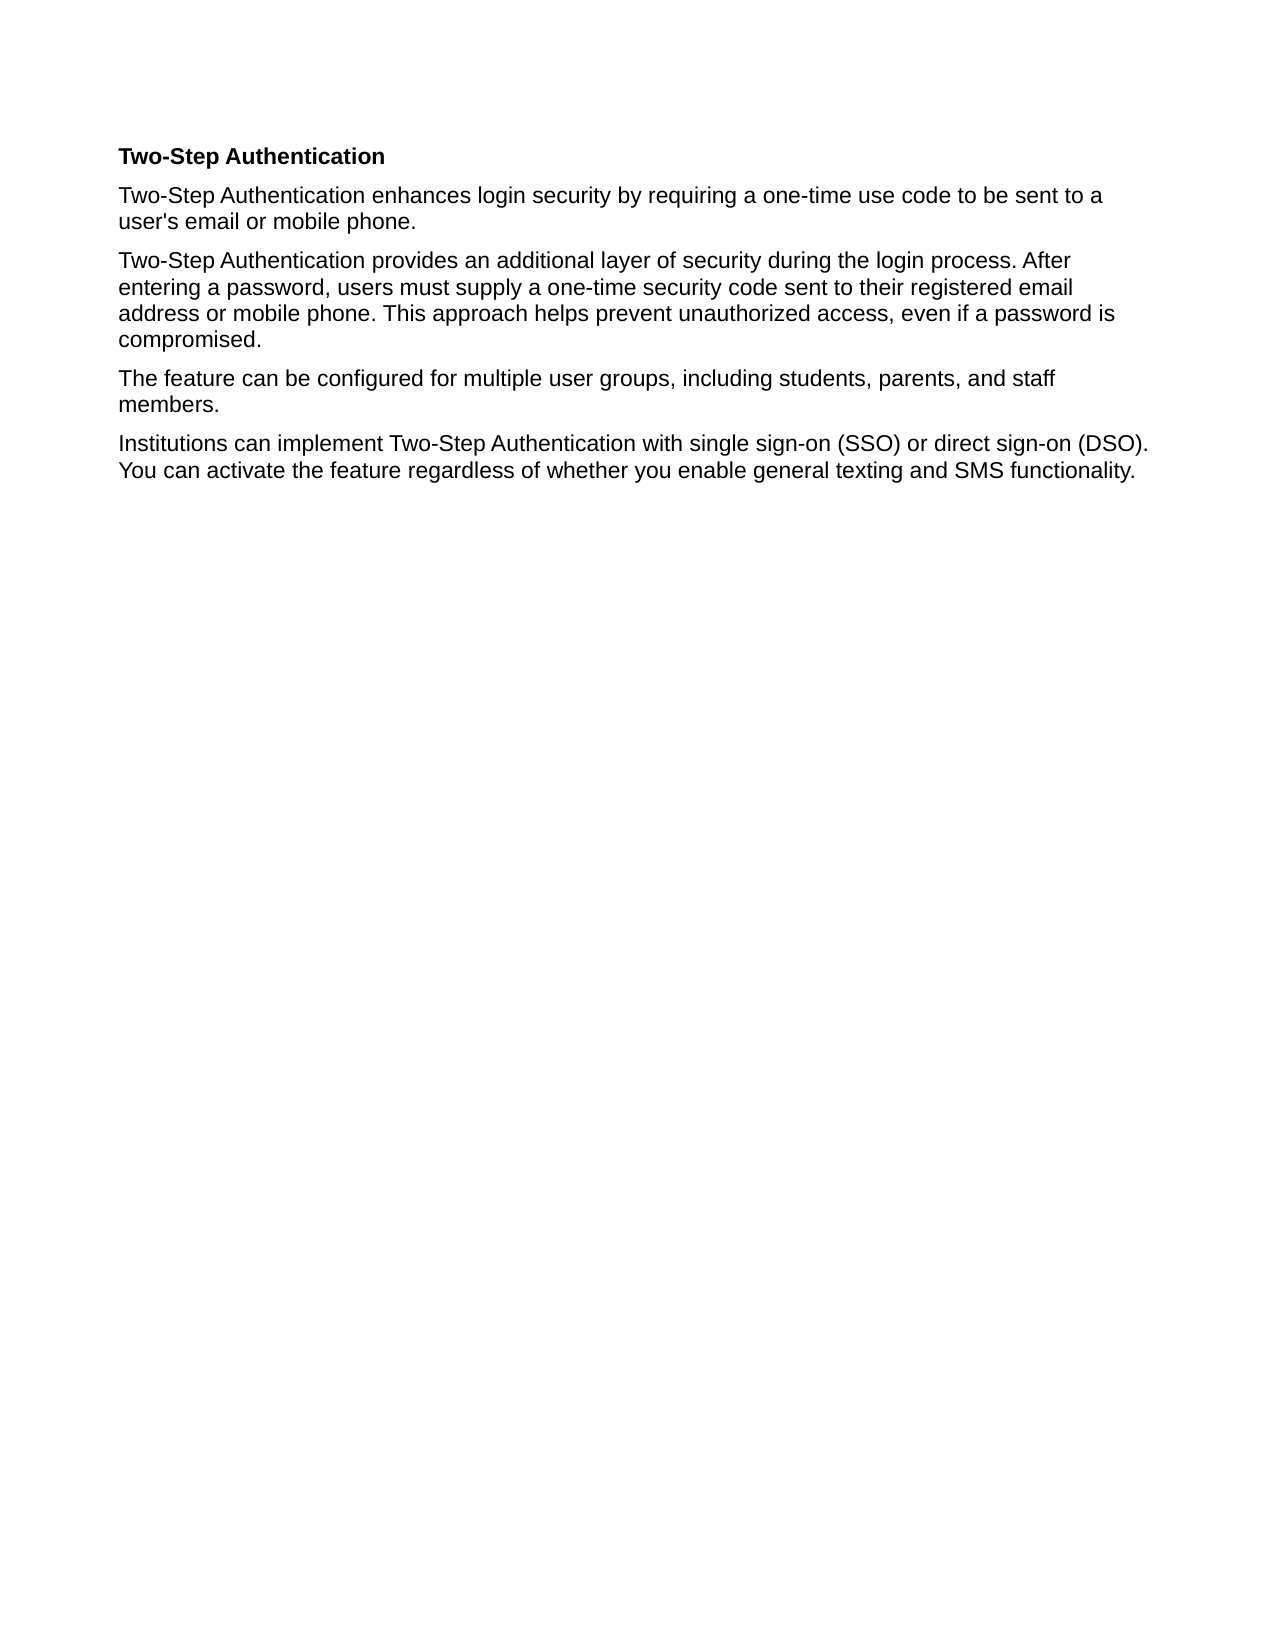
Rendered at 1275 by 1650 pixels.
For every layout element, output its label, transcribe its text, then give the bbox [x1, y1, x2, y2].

subtitle Two-Step Authentication [118, 143, 1157, 169]
text The feature can be configured for multiple user groups, including students, parents, and staff members. [118, 365, 1157, 418]
text Two-Step Authentication provides an additional layer of security during the login process. After entering a password, users must supply a one-time security code sent to their registered email address or mobile phone. This approach helps prevent unauthorized access, even if a password is compromised. [118, 247, 1157, 353]
text Two-Step Authentication enhances login security by requiring a one-time use code to be sent to a user's email or mobile phone. [118, 182, 1157, 235]
text Institutions can implement Two-Step Authentication with single sign-on (SSO) or direct sign-on (DSO). You can activate the feature regardless of whether you enable general texting and SMS functionality. [118, 430, 1157, 483]
